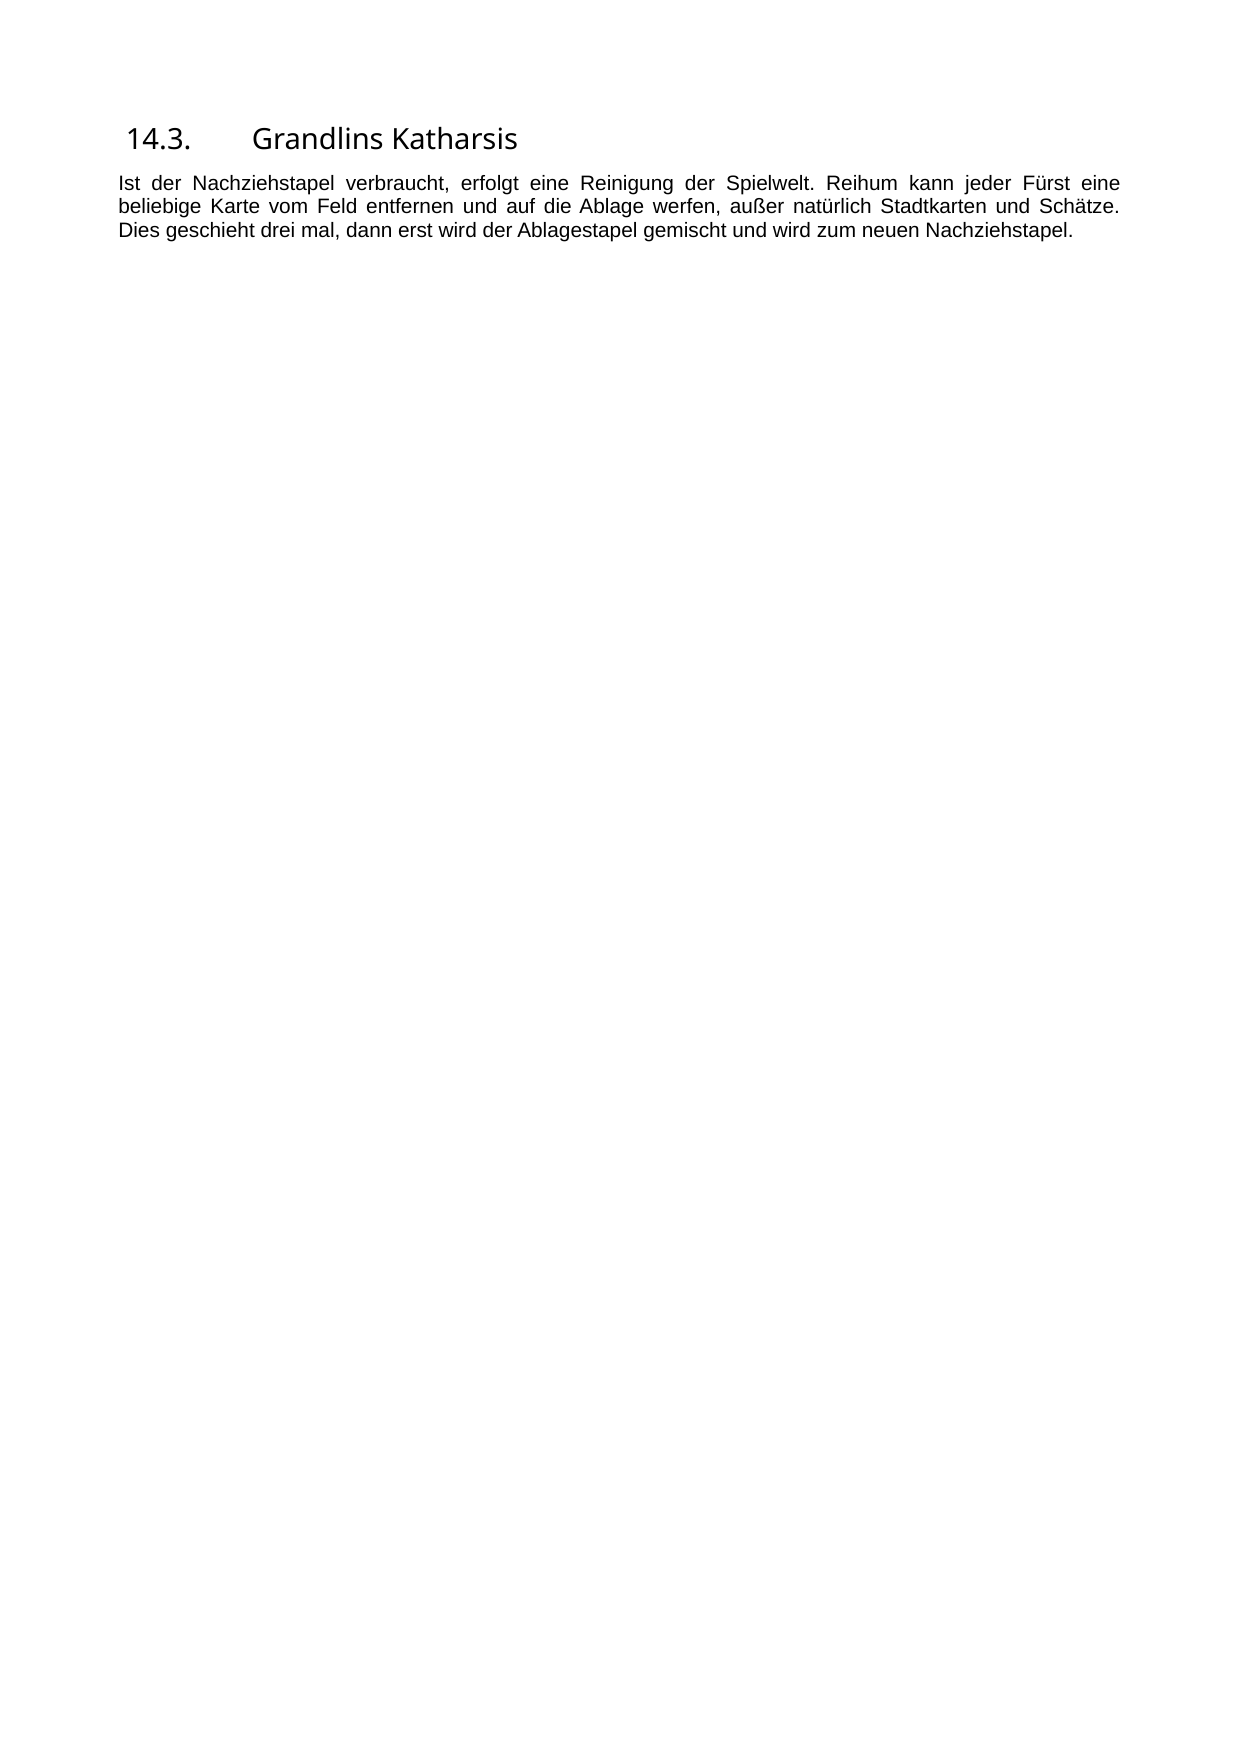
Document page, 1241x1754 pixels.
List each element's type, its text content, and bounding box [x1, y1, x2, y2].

subtitle Grandlins Katharsis [118, 118, 1122, 158]
text Ist der Nachziehstapel verbraucht, erfolgt eine Reinigung der Spielwelt. Reihum kann jeder Fürst eine beliebige Karte vom Feld entfernen und auf die Ablage werfen, außer natürlich Stadtkarten und Schätze. Dies geschieht drei mal, dann erst wird der Ablagestapel gemischt und wird zum neuen Nachziehstapel. [118, 170, 1122, 242]
